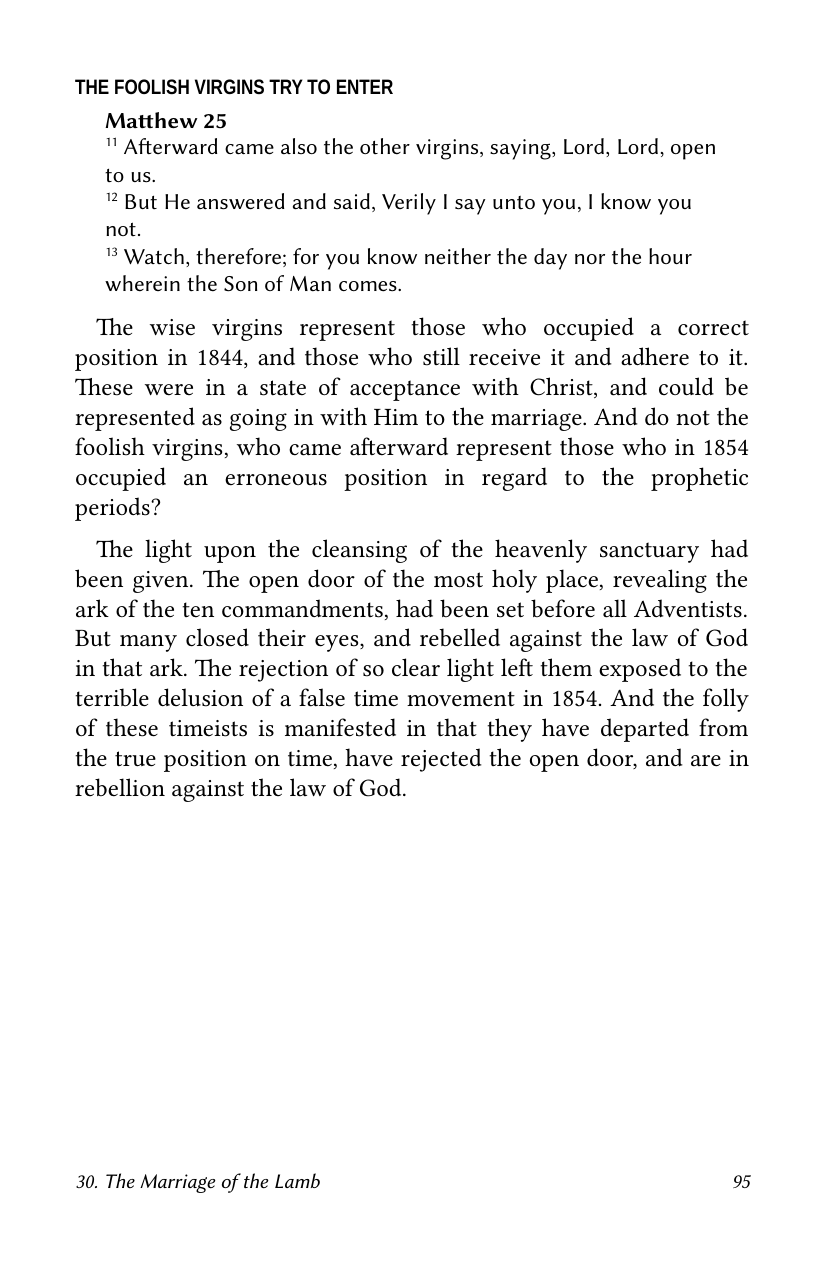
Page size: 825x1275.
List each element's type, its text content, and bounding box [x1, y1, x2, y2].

text 13 Watch, therefore; for you know neither the day nor the hour wherein the Son of Man comes. [105, 244, 720, 297]
text Matthew 25 [105, 108, 750, 134]
text The wise virgins represent those who occupied a correct position in 1844, and those who still receive it and adhere to it. These were in a state of acceptance with Christ, and could be represented as going in with Him to the marriage. And do not the foolish virgins, who came afterward represent those who in 1854 occupied an erroneous position in regard to the prophetic periods? [75, 313, 750, 521]
text The light upon the cleansing of the heavenly sanctuary had been given. The open door of the most holy place, revealing the ark of the ten commandments, had been set before all Adventists. But many closed their eyes, and rebelled against the law of God in that ark. The rejection of so clear light left them exposed to the terrible delusion of a false time movement in 1854. And the folly of these timeists is manifested in that they have departed from the true position on time, have rejected the open door, and are in rebellion against the law of God. [75, 535, 750, 802]
subtitle The Foolish Virgins Try to Enter [75, 75, 750, 99]
text 12 But He answered and said, Verily I say unto you, I know you not. [105, 189, 720, 242]
text 11 Afterward came also the other virgins, saying, Lord, Lord, open to us. [105, 134, 720, 188]
